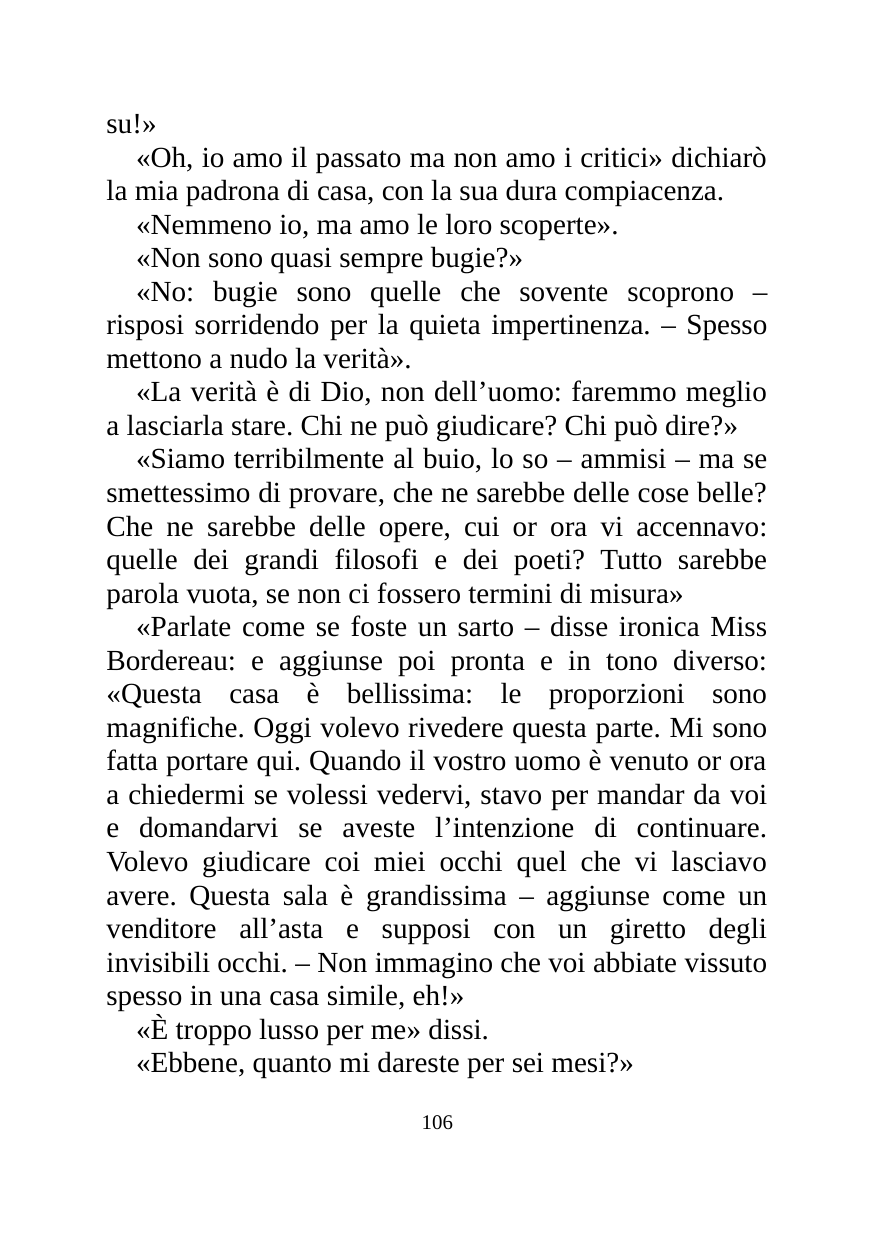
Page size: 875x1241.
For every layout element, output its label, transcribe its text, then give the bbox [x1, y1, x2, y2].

text «La verità è di Dio, non dell’uomo: faremmo meglio a lasciarla stare. Chi ne può giudicare? Chi può dire?» [106, 374, 768, 442]
text «Oh, io amo il passato ma non amo i critici» dichiarò la mia padrona di casa, con la sua dura compiacenza. [106, 140, 768, 207]
text «Non sono quasi sempre bugie?» [106, 240, 768, 274]
text «Siamo terribilmente al buio, lo so – ammisi – ma se smettessimo di provare, che ne sarebbe delle cose belle? Che ne sarebbe delle opere, cui or ora vi accennavo: quelle dei grandi filosofi e dei poeti? Tutto sarebbe parola vuota, se non ci fossero termini di misura» [106, 442, 768, 609]
text «Parlate come se foste un sarto – disse ironica Miss Bordereau: e aggiunse poi pronta e in tono diverso: «Questa casa è bellissima: le proporzioni sono magnifiche. Oggi volevo rivedere questa parte. Mi sono fatta portare qui. Quando il vostro uomo è venuto or ora a chiedermi se volessi vedervi, stavo per mandar da voi e domandarvi se aveste l’intenzione di continuare. Volevo giudicare coi miei occhi quel che vi lasciavo avere. Questa sala è grandissima – aggiunse come un venditore all’asta e supposi con un giretto degli invisibili occhi. – Non immagino che voi abbiate vissuto spesso in una casa simile, eh!» [106, 609, 768, 1012]
text su!» [106, 106, 768, 140]
text «Ebbene, quanto mi dareste per sei mesi?» [106, 1045, 768, 1079]
text «No: bugie sono quelle che sovente scoprono – risposi sorridendo per la quieta impertinenza. – Spesso mettono a nudo la verità». [106, 274, 768, 374]
text «È troppo lusso per me» dissi. [106, 1012, 768, 1045]
text «Nemmeno io, ma amo le loro scoperte». [106, 207, 768, 240]
